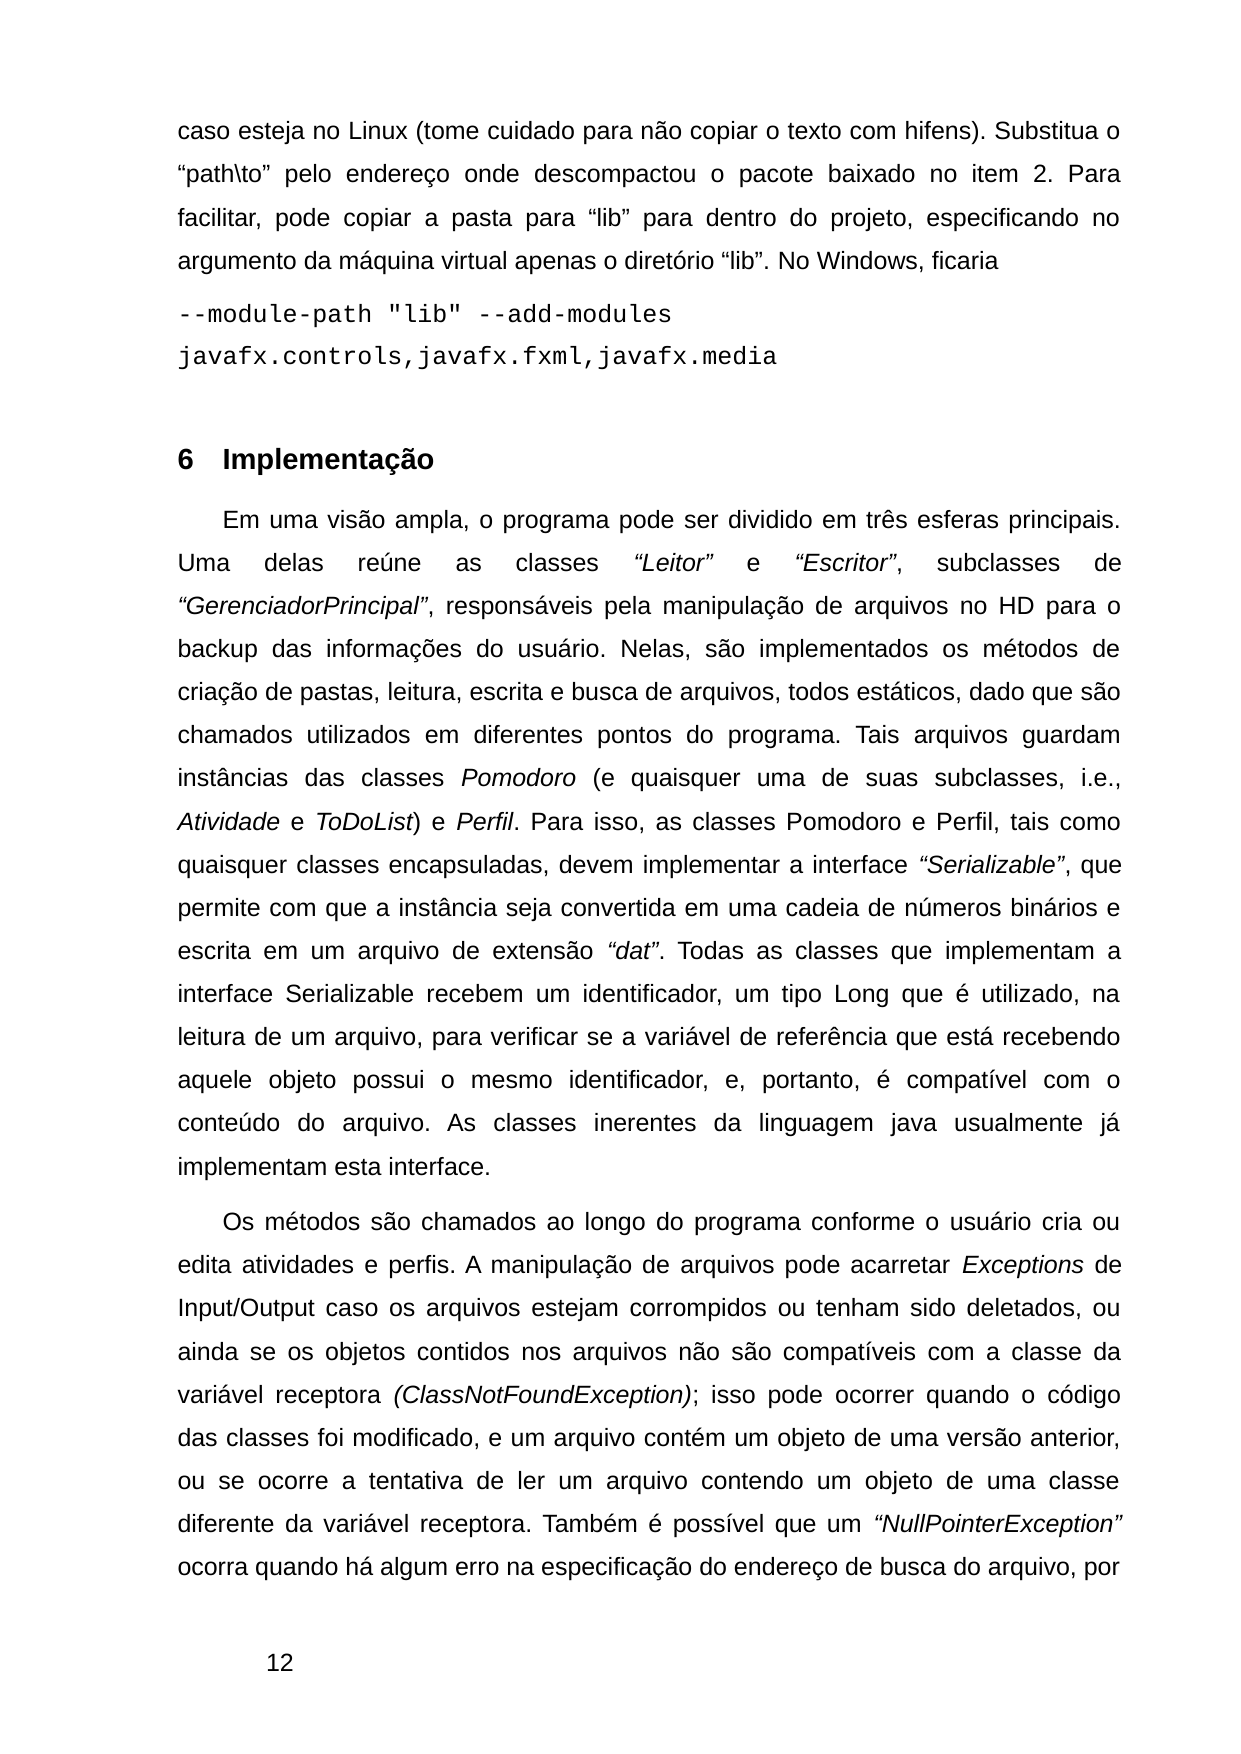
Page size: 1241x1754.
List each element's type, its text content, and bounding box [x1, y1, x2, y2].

text caso esteja no Linux (tome cuidado para não copiar o texto com hifens). Substitua o “path\to” pelo endereço onde descompactou o pacote baixado no item 2. Para facilitar, pode copiar a pasta para “lib” para dentro do projeto, especificando no argumento da máquina virtual apenas o diretório “lib”. No Windows, ficaria [177, 116, 1122, 274]
text Os métodos são chamados ao longo do programa conforme o usuário cria ou edita atividades e perfis. A manipulação de arquivos pode acarretar Exceptions de Input/Output caso os arquivos estejam corrompidos ou tenham sido deletados, ou ainda se os objetos contidos nos arquivos não são compatíveis com a classe da variável receptora (ClassNotFoundException); isso pode ocorrer quando o código das classes foi modificado, e um arquivo contém um objeto de uma versão anterior, ou se ocorre a tentativa de ler um arquivo contendo um objeto de uma classe diferente da variável receptora. Também é possível que um “NullPointerException” ocorra quando há algum erro na especificação do endereço de busca do arquivo, por [177, 1207, 1122, 1581]
text --module-path "lib" --add-modules javafx.controls,javafx.fxml,javafx.media [177, 301, 1122, 372]
subtitle Implementação [177, 442, 1122, 475]
text Em uma visão ampla, o programa pode ser dividido em três esferas principais. Uma delas reúne as classes “Leitor” e “Escritor”, subclasses de “GerenciadorPrincipal”, responsáveis pela manipulação de arquivos no HD para o backup das informações do usuário. Nelas, são implementados os métodos de criação de pastas, leitura, escrita e busca de arquivos, todos estáticos, dado que são chamados utilizados em diferentes pontos do programa. Tais arquivos guardam instâncias das classes Pomodoro (e quaisquer uma de suas subclasses, i.e., Atividade e ToDoList) e Perfil. Para isso, as classes Pomodoro e Perfil, tais como quaisquer classes encapsuladas, devem implementar a interface “Serializable”, que permite com que a instância seja convertida em uma cadeia de números binários e escrita em um arquivo de extensão “dat”. Todas as classes que implementam a interface Serializable recebem um identificador, um tipo Long que é utilizado, na leitura de um arquivo, para verificar se a variável de referência que está recebendo aquele objeto possui o mesmo identificador, e, portanto, é compatível com o conteúdo do arquivo. As classes inerentes da linguagem java usualmente já implementam esta interface. [177, 505, 1122, 1180]
